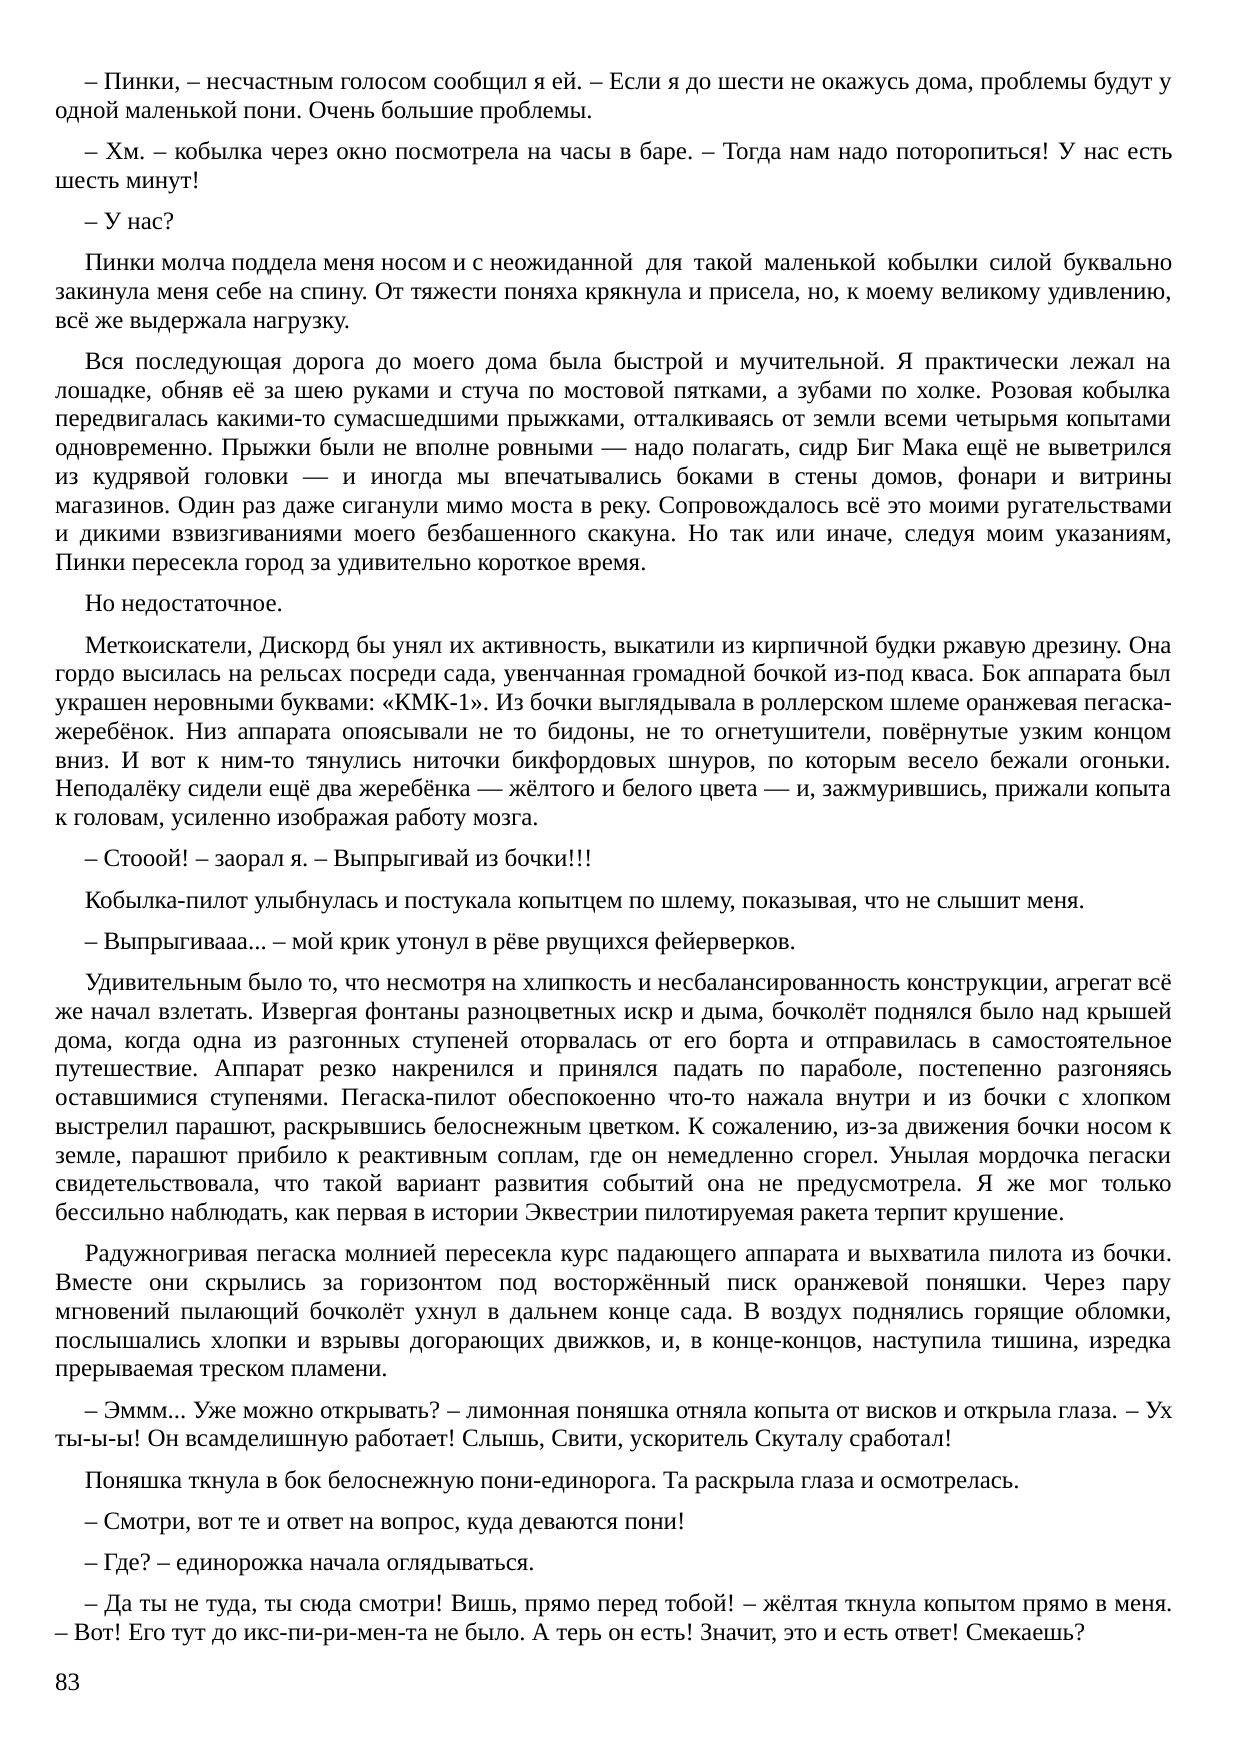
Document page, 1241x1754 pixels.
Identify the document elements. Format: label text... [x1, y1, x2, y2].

text – Эммм... Уже можно открывать? – лимонная поняшка отняла копыта от висков и открыла глаза. – Ух ты-ы-ы! Он всамделишную работает! Слышь, Свити, ускоритель Скуталу сработал! [55, 1395, 1173, 1452]
text Кобылка-пилот улыбнулась и постукала копытцем по шлему, показывая, что не слышит меня. [55, 885, 1173, 913]
text Но недостаточное. [55, 588, 1173, 617]
text Меткоискатели, Дискорд бы унял их активность, выкатили из кирпичной будки ржавую дрезину. Она гордо высилась на рельсах посреди сада, увенчанная громадной бочкой из-под кваса. Бок аппарата был украшен неровными буквами: «КМК-1». Из бочки выглядывала в роллерском шлеме оранжевая пегаска-жеребёнок. Низ аппарата опоясывали не то бидоны, не то огнетушители, повёрнутые узким концом вниз. И вот к ним-то тянулись ниточки бикфордовых шнуров, по которым весело бежали огоньки. Неподалёку сидели ещё два жеребёнка — жёлтого и белого цвета — и, зажмурившись, прижали копыта к головам, усиленно изображая работу мозга. [55, 630, 1173, 831]
text – Где? – единорожка начала оглядываться. [55, 1547, 1173, 1576]
text – Смотри, вот те и ответ на вопрос, куда деваются пони! [55, 1506, 1173, 1535]
text – У нас? [55, 206, 1173, 235]
text – Выпрыгивааа... – мой крик утонул в рёве рвущихся фейерверков. [55, 926, 1173, 955]
text – Пинки, – несчастным голосом сообщил я ей. – Если я до шести не окажусь дома, проблемы будут у одной маленькой пони. Очень большие проблемы. [55, 66, 1173, 123]
text Поняшка ткнула в бок белоснежную пони-единорога. Та раскрыла глаза и осмотрелась. [55, 1465, 1173, 1493]
text Пинки молча поддела меня носом и с неожиданной для такой маленькой кобылки силой буквально закинула меня себе на спину. От тяжести поняха крякнула и присела, но, к моему великому удивлению, всё же выдержала нагрузку. [55, 247, 1173, 333]
text Удивительным было то, что несмотря на хлипкость и несбалансированность конструкции, агрегат всё же начал взлетать. Извергая фонтаны разноцветных искр и дыма, бочколёт поднялся было над крышей дома, когда одна из разгонных ступеней оторвалась от его борта и отправилась в самостоятельное путешествие. Аппарат резко накренился и принялся падать по параболе, постепенно разгоняясь оставшимися ступенями. Пегаска-пилот обеспокоенно что-то нажала внутри и из бочки с хлопком выстрелил парашют, раскрывшись белоснежным цветком. К сожалению, из-за движения бочки носом к земле, парашют прибило к реактивным соплам, где он немедленно сгорел. Унылая мордочка пегаски свидетельствовала, что такой вариант развития событий она не предусмотрела. Я же мог только бессильно наблюдать, как первая в истории Эквестрии пилотируемая ракета терпит крушение. [55, 967, 1173, 1226]
text Радужногривая пегаска молнией пересекла курс падающего аппарата и выхватила пилота из бочки. Вместе они скрылись за горизонтом под восторжённый писк оранжевой поняшки. Через пару мгновений пылающий бочколёт ухнул в дальнем конце сада. В воздух поднялись горящие обломки, послышались хлопки и взрывы догорающих движков, и, в конце-концов, наступила тишина, изредка прерываемая треском пламени. [55, 1238, 1173, 1382]
text Вся последующая дорога до моего дома была быстрой и мучительной. Я практически лежал на лошадке, обняв её за шею руками и стуча по мостовой пятками, а зубами по холке. Розовая кобылка передвигалась какими-то сумасшедшими прыжками, отталкиваясь от земли всеми четырьмя копытами одновременно. Прыжки были не вполне ровными — надо полагать, сидр Биг Мака ещё не выветрился из кудрявой головки — и иногда мы впечатывались боками в стены домов, фонари и витрины магазинов. Один раз даже сиганули мимо моста в реку. Сопровождалось всё это моими ругательствами и дикими взвизгиваниями моего безбашенного скакуна. Но так или иначе, следуя моим указаниям, Пинки пересекла город за удивительно короткое время. [55, 346, 1173, 576]
text – Да ты не туда, ты сюда смотри! Вишь, прямо перед тобой! – жёлтая ткнула копытом прямо в меня. – Вот! Его тут до икс-пи-ри-мен-та не было. А терь он есть! Значит, это и есть ответ! Смекаешь? [55, 1588, 1173, 1646]
text – Стооой! – заорал я. – Выпрыгивай из бочки!!! [55, 843, 1173, 872]
text – Хм. – кобылка через окно посмотрела на часы в баре. – Тогда нам надо поторопиться! У нас есть шесть минут! [55, 136, 1173, 193]
